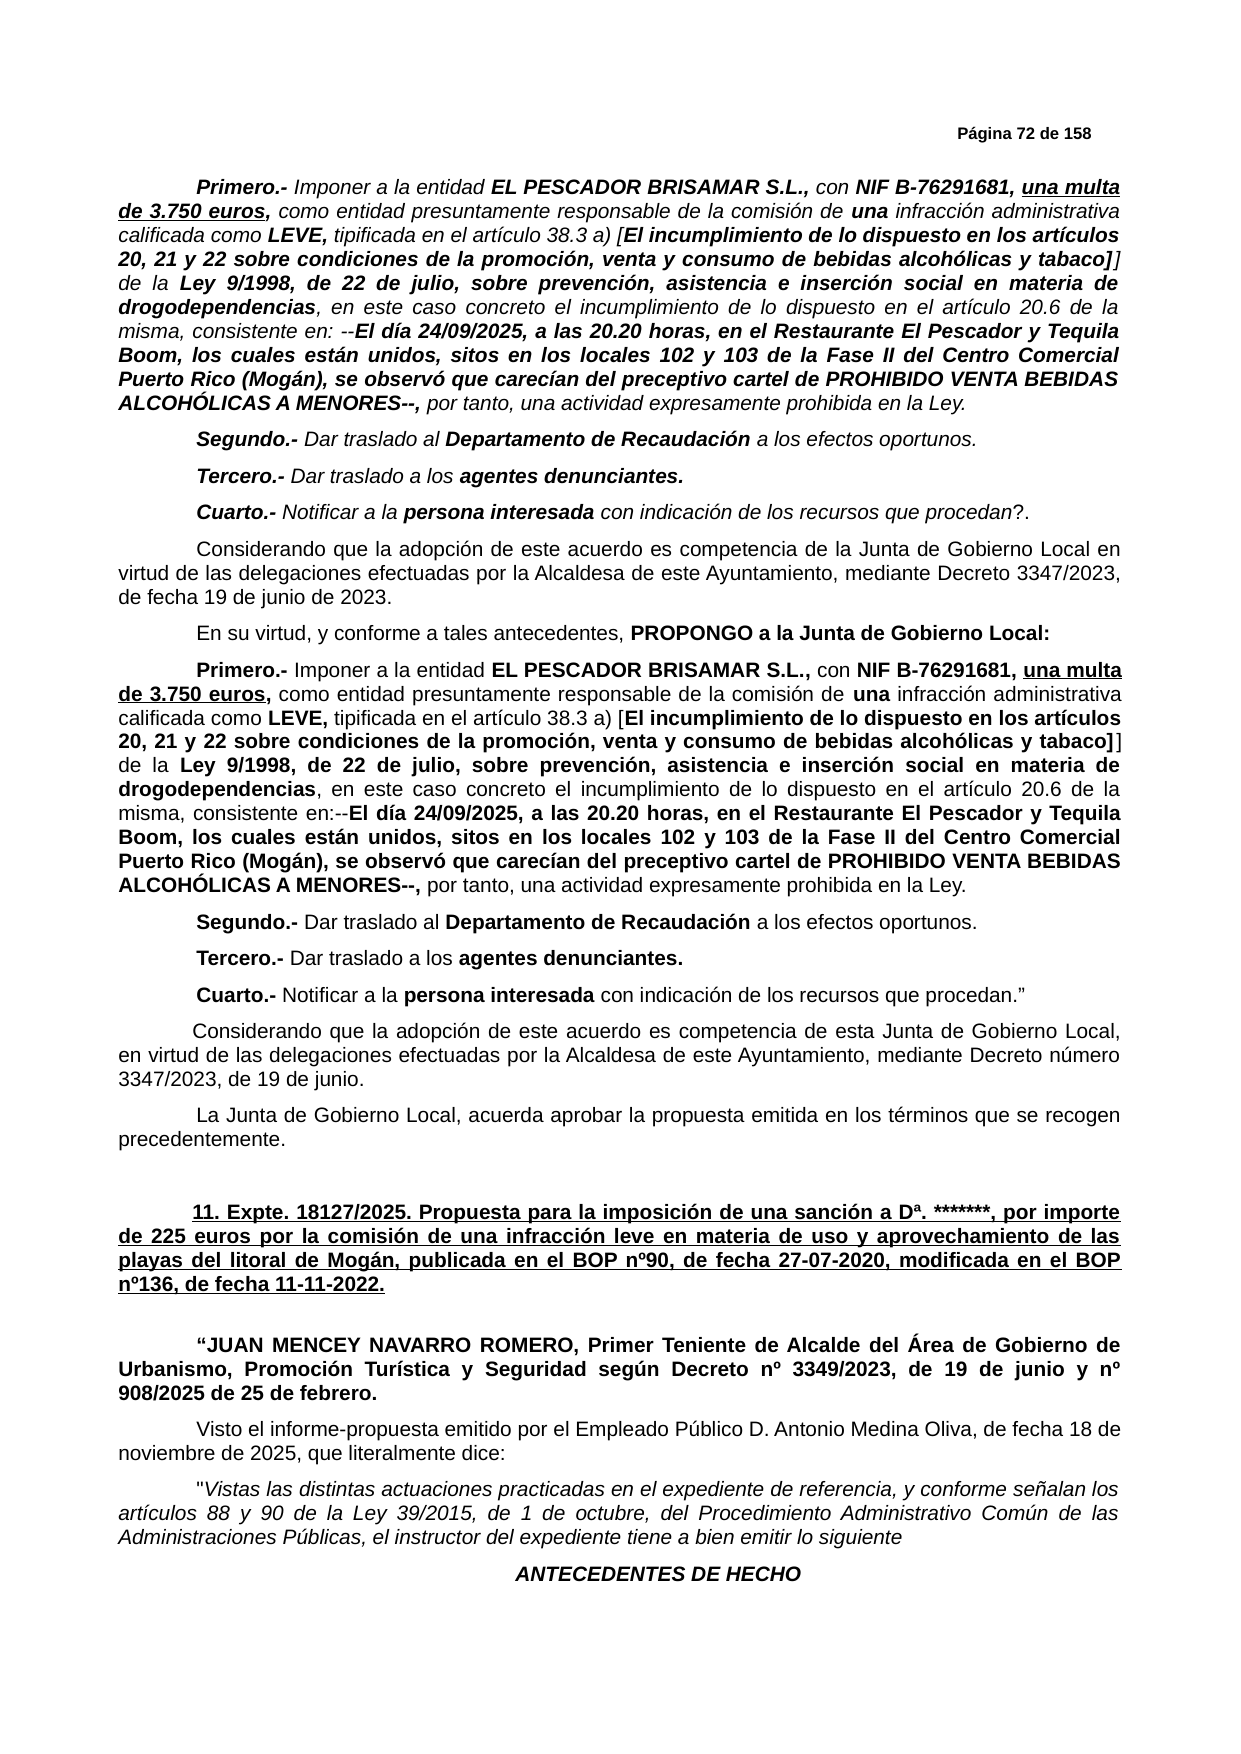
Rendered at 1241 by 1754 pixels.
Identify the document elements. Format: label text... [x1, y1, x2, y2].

text Tercero.- Dar traslado a los agentes denunciantes. [118, 464, 1122, 488]
text Visto el informe-propuesta emitido por el Empleado Público D. Antonio Medina Oliva, de fecha 18 de noviembre de 2025, que literalmente dice: [118, 1417, 1122, 1465]
text nº136, de fecha 11-11-2022. [118, 1270, 1122, 1296]
text Considerando que la adopción de este acuerdo es competencia de esta Junta de Gobierno Local, en virtud de las delegaciones efectuadas por la Alcaldesa de este Ayuntamiento, mediante Decreto número 3347/2023, de 19 de junio. [118, 1019, 1122, 1091]
text Tercero.- Dar traslado a los agentes denunciantes. [118, 946, 1122, 970]
text Primero.- Imponer a la entidad EL PESCADOR BRISAMAR S.L., con NIF B-76291681, una multa de 3.750 euros, como entidad presuntamente responsable de la comisión de una infracción administrativa calificada como LEVE, tipificada en el artículo 38.3 a) [El incumplimiento de lo dispuesto en los artículos 20, 21 y 22 sobre condiciones de la promoción, venta y consumo de bebidas alcohólicas y tabaco]] de la Ley 9/1998, de 22 de julio, sobre prevención, asistencia e inserción social en materia de drogodependencias, en este caso concreto el incumplimiento de lo dispuesto en el artículo 20.6 de la misma, consistente en: --El día 24/09/2025, a las 20.20 horas, en el Restaurante El Pescador y Tequila Boom, los cuales están unidos, sitos en los locales 102 y 103 de la Fase II del Centro Comercial Puerto Rico (Mogán), se observó que carecían del preceptivo cartel de PROHIBIDO VENTA BEBIDAS ALCOHÓLICAS A MENORES--, por tanto, una actividad expresamente prohibida en la Ley. [118, 175, 1122, 415]
text 11. Expte. 18127/2025. Propuesta para la imposición de una sanción a Dª. *******, por importe de 225 euros por la comisión de una infracción leve en materia de uso y aprovechamiento de las playas del litoral de Mogán, publicada en el BOP nº90, de fecha 27-07-2020, modificada en el BOP [118, 1200, 1122, 1269]
text ANTECEDENTES DE HECHO [118, 1562, 1122, 1586]
text Segundo.- Dar traslado al Departamento de Recaudación a los efectos oportunos. [118, 909, 1122, 933]
text “JUAN MENCEY NAVARRO ROMERO, Primer Teniente de Alcalde del Área de Gobierno de Urbanismo, Promoción Turística y Seguridad según Decreto nº 3349/2023, de 19 de junio y nº 908/2025 de 25 de febrero. [118, 1332, 1122, 1404]
text Primero.- Imponer a la entidad EL PESCADOR BRISAMAR S.L., con NIF B-76291681, una multa de 3.750 euros, como entidad presuntamente responsable de la comisión de una infracción administrativa calificada como LEVE, tipificada en el artículo 38.3 a) [El incumplimiento de lo dispuesto en los artículos 20, 21 y 22 sobre condiciones de la promoción, venta y consumo de bebidas alcohólicas y tabaco]] de la Ley 9/1998, de 22 de julio, sobre prevención, asistencia e inserción social en materia de drogodependencias, en este caso concreto el incumplimiento de lo dispuesto en el artículo 20.6 de la misma, consistente en:--El día 24/09/2025, a las 20.20 horas, en el Restaurante El Pescador y Tequila Boom, los cuales están unidos, sitos en los locales 102 y 103 de la Fase II del Centro Comercial Puerto Rico (Mogán), se observó que carecían del preceptivo cartel de PROHIBIDO VENTA BEBIDAS ALCOHÓLICAS A MENORES--, por tanto, una actividad expresamente prohibida en la Ley. [118, 657, 1122, 897]
text Considerando que la adopción de este acuerdo es competencia de la Junta de Gobierno Local en virtud de las delegaciones efectuadas por la Alcaldesa de este Ayuntamiento, mediante Decreto 3347/2023, de fecha 19 de junio de 2023. [118, 537, 1122, 608]
text Segundo.- Dar traslado al Departamento de Recaudación a los efectos oportunos. [118, 427, 1122, 451]
text "Vistas las distintas actuaciones practicadas en el expediente de referencia, y conforme señalan los artículos 88 y 90 de la Ley 39/2015, de 1 de octubre, del Procedimiento Administrativo Común de las Administraciones Públicas, el instructor del expediente tiene a bien emitir lo siguiente [118, 1477, 1122, 1549]
text La Junta de Gobierno Local, acuerda aprobar la propuesta emitida en los términos que se recogen precedentemente. [118, 1103, 1122, 1151]
text Cuarto.- Notificar a la persona interesada con indicación de los recursos que procedan.” [118, 982, 1122, 1006]
text Cuarto.- Notificar a la persona interesada con indicación de los recursos que procedan?. [118, 500, 1122, 524]
text En su virtud, y conforme a tales antecedentes, PROPONGO a la Junta de Gobierno Local: [118, 621, 1122, 645]
